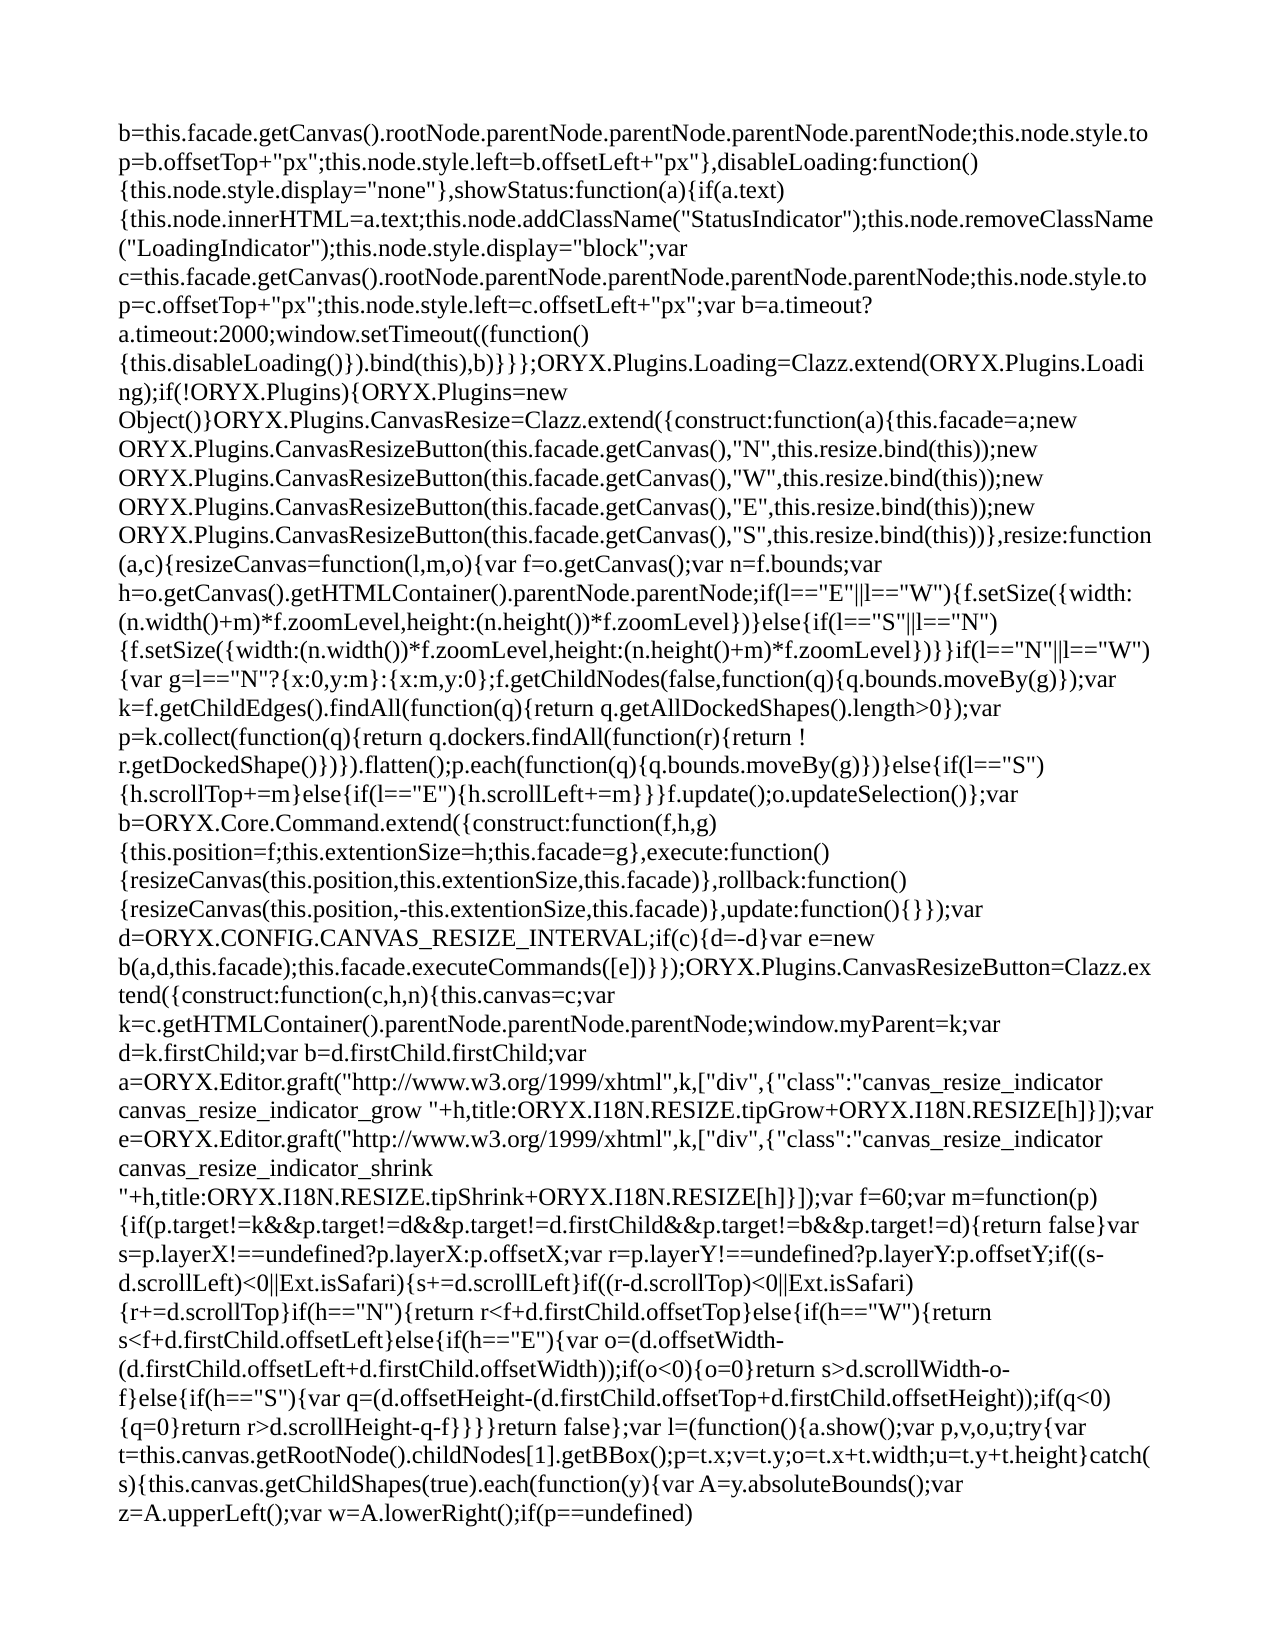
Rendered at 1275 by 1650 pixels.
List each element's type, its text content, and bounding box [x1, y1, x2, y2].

text b=this.facade.getCanvas().rootNode.parentNode.parentNode.parentNode.parentNode;this.node.style.top=b.offsetTop+"px";this.node.style.left=b.offsetLeft+"px"},disableLoading:function(){this.node.style.display="none"},showStatus:function(a){if(a.text){this.node.innerHTML=a.text;this.node.addClassName("StatusIndicator");this.node.removeClassName("LoadingIndicator");this.node.style.display="block";var c=this.facade.getCanvas().rootNode.parentNode.parentNode.parentNode.parentNode;this.node.style.top=c.offsetTop+"px";this.node.style.left=c.offsetLeft+"px";var b=a.timeout?a.timeout:2000;window.setTimeout((function(){this.disableLoading()}).bind(this),b)}}};ORYX.Plugins.Loading=Clazz.extend(ORYX.Plugins.Loading);if(!ORYX.Plugins){ORYX.Plugins=new Object()}ORYX.Plugins.CanvasResize=Clazz.extend({construct:function(a){this.facade=a;new ORYX.Plugins.CanvasResizeButton(this.facade.getCanvas(),"N",this.resize.bind(this));new ORYX.Plugins.CanvasResizeButton(this.facade.getCanvas(),"W",this.resize.bind(this));new ORYX.Plugins.CanvasResizeButton(this.facade.getCanvas(),"E",this.resize.bind(this));new ORYX.Plugins.CanvasResizeButton(this.facade.getCanvas(),"S",this.resize.bind(this))},resize:function(a,c){resizeCanvas=function(l,m,o){var f=o.getCanvas();var n=f.bounds;var h=o.getCanvas().getHTMLContainer().parentNode.parentNode;if(l=="E"||l=="W"){f.setSize({width:(n.width()+m)*f.zoomLevel,height:(n.height())*f.zoomLevel})}else{if(l=="S"||l=="N"){f.setSize({width:(n.width())*f.zoomLevel,height:(n.height()+m)*f.zoomLevel})}}if(l=="N"||l=="W"){var g=l=="N"?{x:0,y:m}:{x:m,y:0};f.getChildNodes(false,function(q){q.bounds.moveBy(g)});var k=f.getChildEdges().findAll(function(q){return q.getAllDockedShapes().length>0});var p=k.collect(function(q){return q.dockers.findAll(function(r){return !r.getDockedShape()})}).flatten();p.each(function(q){q.bounds.moveBy(g)})}else{if(l=="S"){h.scrollTop+=m}else{if(l=="E"){h.scrollLeft+=m}}}f.update();o.updateSelection()};var b=ORYX.Core.Command.extend({construct:function(f,h,g){this.position=f;this.extentionSize=h;this.facade=g},execute:function(){resizeCanvas(this.position,this.extentionSize,this.facade)},rollback:function(){resizeCanvas(this.position,-this.extentionSize,this.facade)},update:function(){}});var d=ORYX.CONFIG.CANVAS_RESIZE_INTERVAL;if(c){d=-d}var e=new b(a,d,this.facade);this.facade.executeCommands([e])}});ORYX.Plugins.CanvasResizeButton=Clazz.extend({construct:function(c,h,n){this.canvas=c;var k=c.getHTMLContainer().parentNode.parentNode.parentNode;window.myParent=k;var d=k.firstChild;var b=d.firstChild.firstChild;var a=ORYX.Editor.graft("http://www.w3.org/1999/xhtml",k,["div",{"class":"canvas_resize_indicator canvas_resize_indicator_grow "+h,title:ORYX.I18N.RESIZE.tipGrow+ORYX.I18N.RESIZE[h]}]);var e=ORYX.Editor.graft("http://www.w3.org/1999/xhtml",k,["div",{"class":"canvas_resize_indicator canvas_resize_indicator_shrink "+h,title:ORYX.I18N.RESIZE.tipShrink+ORYX.I18N.RESIZE[h]}]);var f=60;var m=function(p){if(p.target!=k&&p.target!=d&&p.target!=d.firstChild&&p.target!=b&&p.target!=d){return false}var s=p.layerX!==undefined?p.layerX:p.offsetX;var r=p.layerY!==undefined?p.layerY:p.offsetY;if((s-d.scrollLeft)<0||Ext.isSafari){s+=d.scrollLeft}if((r-d.scrollTop)<0||Ext.isSafari){r+=d.scrollTop}if(h=="N"){return r<f+d.firstChild.offsetTop}else{if(h=="W"){return s<f+d.firstChild.offsetLeft}else{if(h=="E"){var o=(d.offsetWidth-(d.firstChild.offsetLeft+d.firstChild.offsetWidth));if(o<0){o=0}return s>d.scrollWidth-o-f}else{if(h=="S"){var q=(d.offsetHeight-(d.firstChild.offsetTop+d.firstChild.offsetHeight));if(q<0){q=0}return r>d.scrollHeight-q-f}}}}return false};var l=(function(){a.show();var p,v,o,u;try{var t=this.canvas.getRootNode().childNodes[1].getBBox();p=t.x;v=t.y;o=t.x+t.width;u=t.y+t.height}catch(s){this.canvas.getChildShapes(true).each(function(y){var A=y.absoluteBounds();var z=A.upperLeft();var w=A.lowerRight();if(p==undefined) [118, 118, 1157, 1527]
